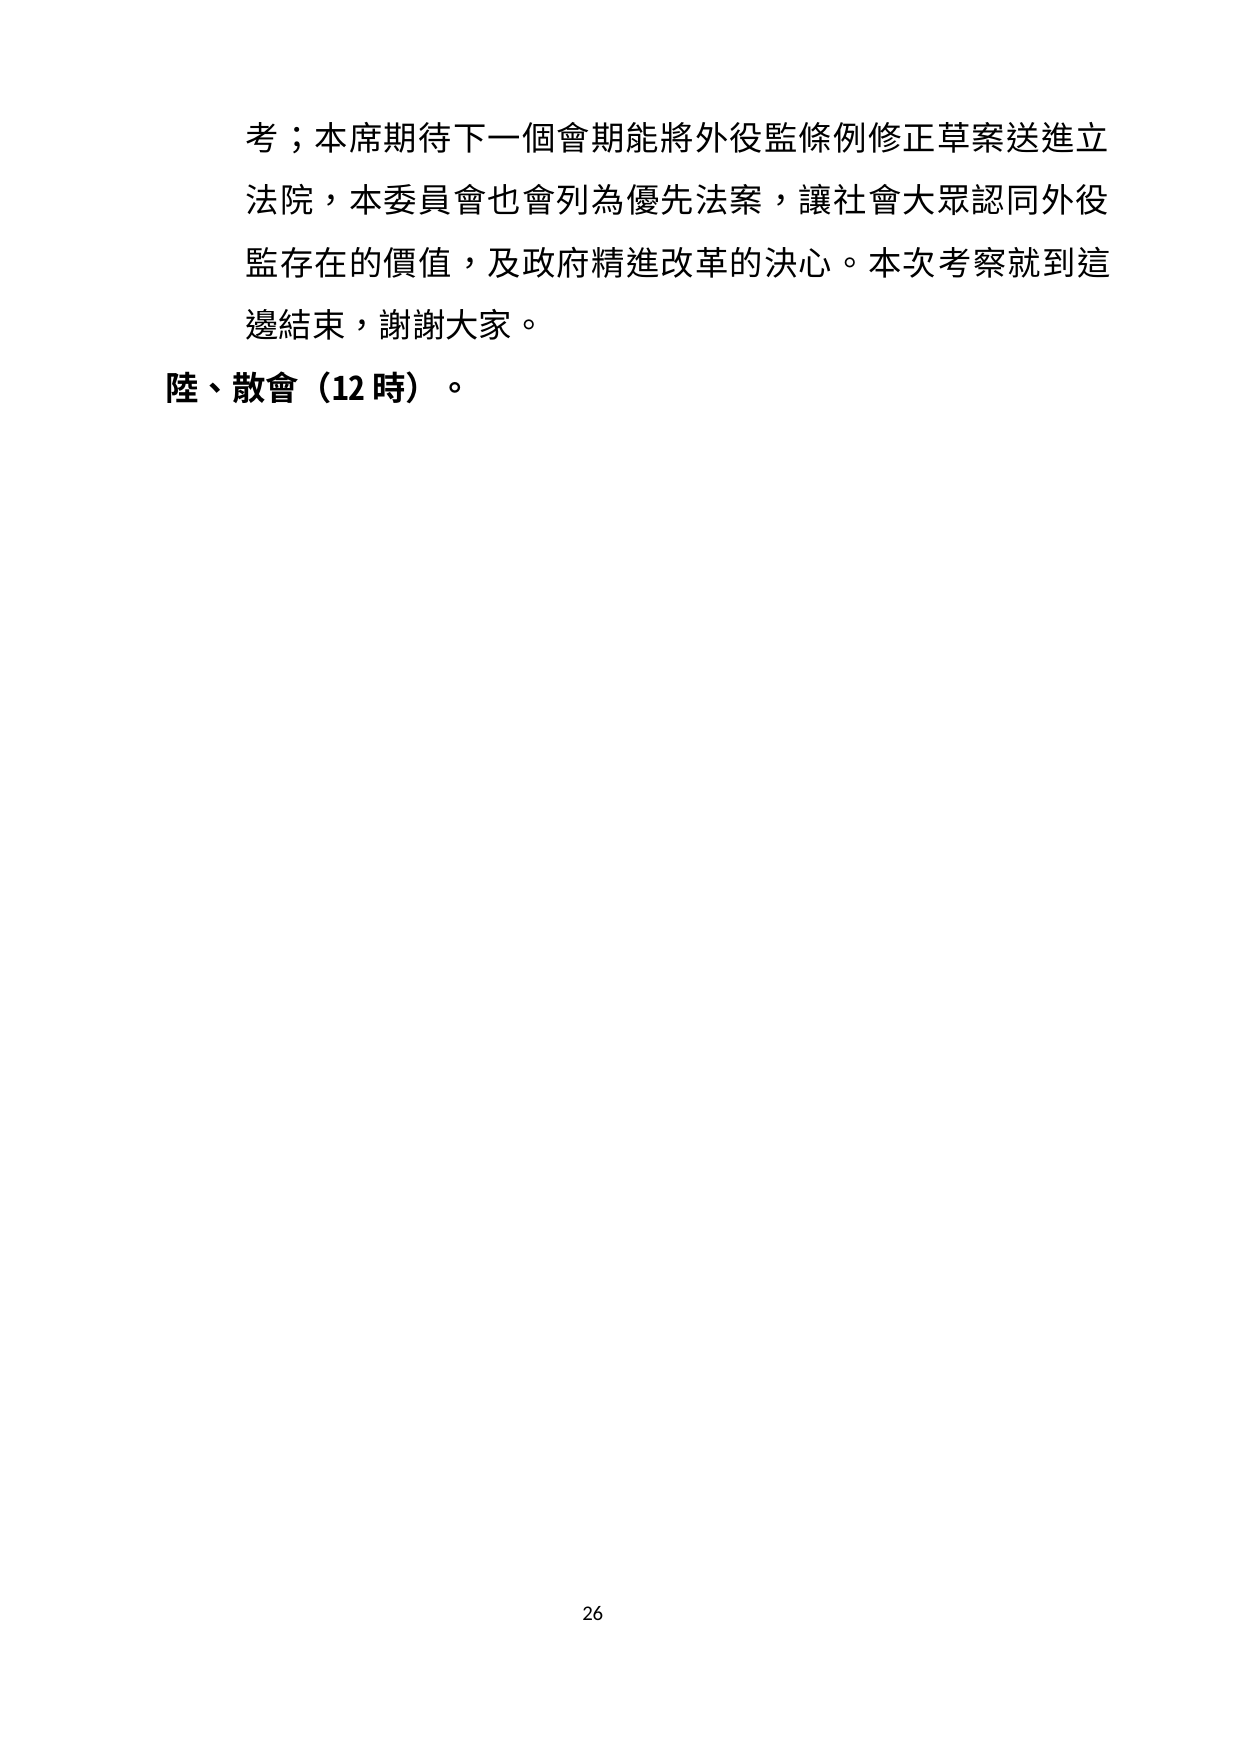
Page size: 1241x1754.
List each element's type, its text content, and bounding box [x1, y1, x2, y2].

text 陸、散會（12時）。 [165, 344, 1110, 407]
text 考；本席期待下一個會期能將外役監條例修正草案送進立法院，本委員會也會列為優先法案，讓社會大眾認同外役監存在的價值，及政府精進改革的決心。本次考察就到這邊結束，謝謝大家。 [245, 94, 1110, 344]
